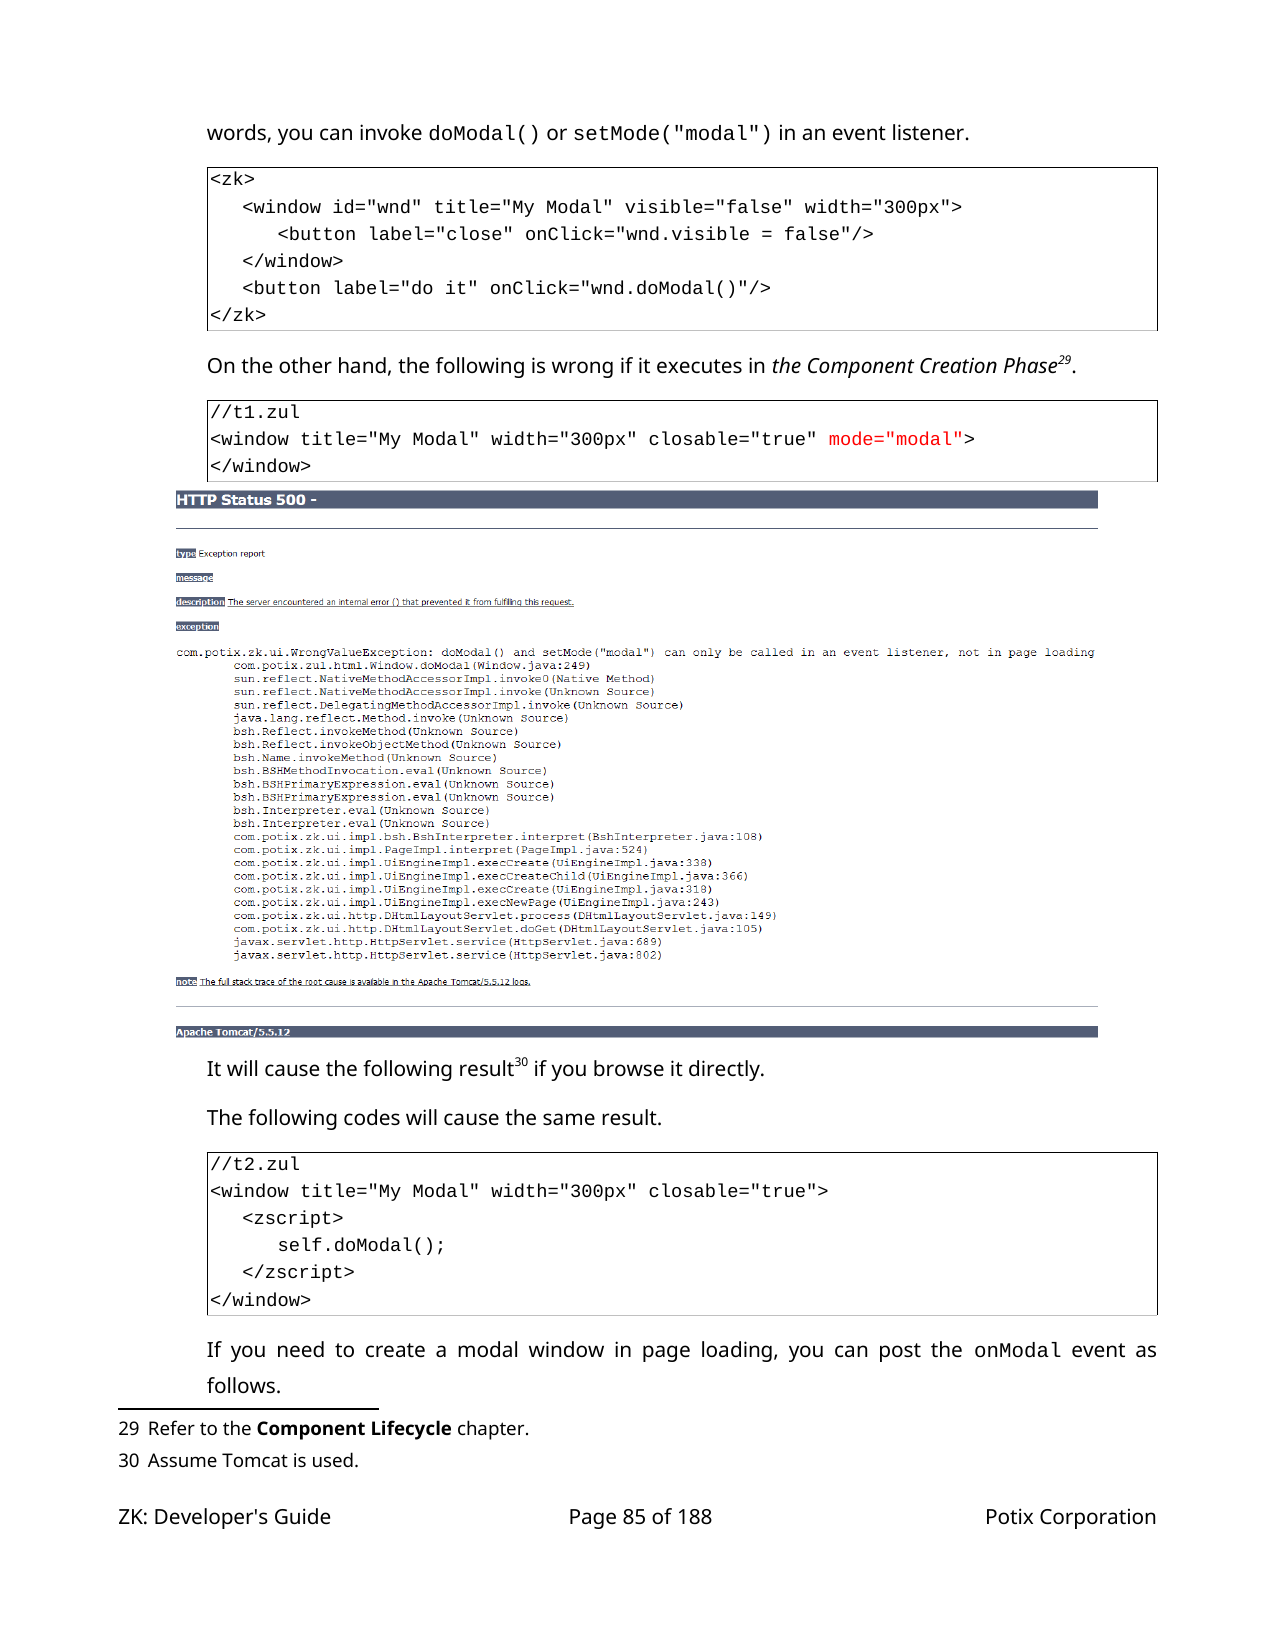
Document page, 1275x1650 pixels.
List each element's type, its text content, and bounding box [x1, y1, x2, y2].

text //t2.zul [208, 1153, 1157, 1176]
text <zscript> [208, 1206, 1157, 1230]
text </window> [208, 1288, 1157, 1315]
text </window> [208, 249, 1157, 273]
text self.doModal(); [208, 1233, 1157, 1257]
text If you need to create a modal window in page loading, you can post the onModal event as follows. [207, 1336, 1157, 1399]
text words, you can invoke doModal() or setMode("modal") in an event listener. [207, 118, 1157, 147]
text //t1.zul [208, 401, 1157, 424]
text <window title="My Modal" width="300px" closable="true"> [208, 1179, 1157, 1203]
text On the other hand, the following is wrong if it executes in the Component Creation Phase. [207, 351, 1157, 379]
text <button label="close" onClick="wnd.visible = false"/> [208, 222, 1157, 246]
text <window title="My Modal" width="300px" closable="true" mode="modal"> [208, 427, 1157, 451]
text <button label="do it" onClick="wnd.doModal()"/> [208, 276, 1157, 300]
picture [172, 487, 1103, 1041]
text <window id="wnd" title="My Modal" visible="false" width="300px"> [208, 194, 1157, 219]
text The following codes will cause the same result. [207, 1103, 1157, 1131]
text <zk> [208, 168, 1157, 192]
text It will cause the following result if you browse it directly. [207, 1041, 1157, 1082]
text Refer to the Component Lifecycle chapter. [118, 1416, 1157, 1441]
text </window> [208, 454, 1157, 481]
text </zk> [208, 303, 1157, 330]
text Assume Tomcat is used. [118, 1447, 1157, 1473]
text </zscript> [208, 1260, 1157, 1285]
